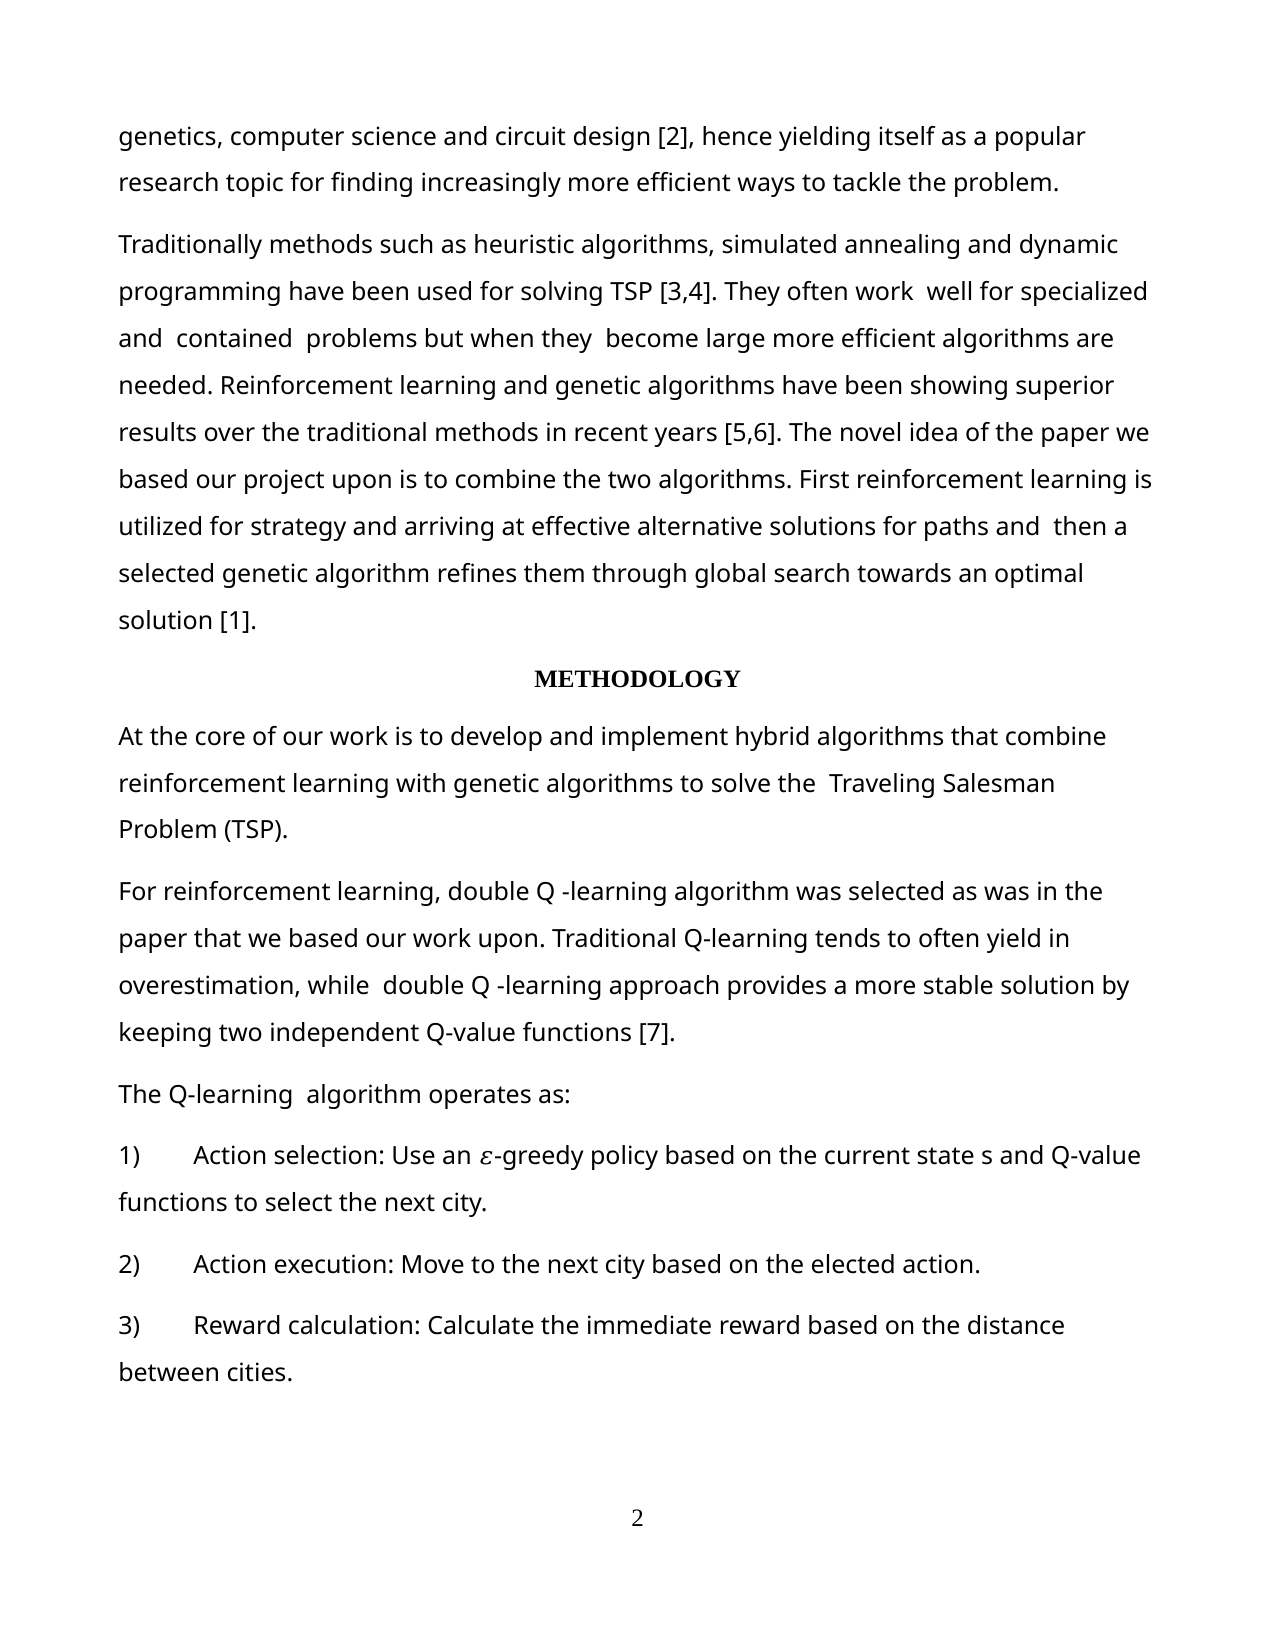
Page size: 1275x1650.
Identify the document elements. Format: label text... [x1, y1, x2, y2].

list Action selection: Use an 𝜀-greedy policy based on the current state s and Q-value functions to select the next city. [118, 1138, 1157, 1219]
text At the core of our work is to develop and implement hybrid algorithms that combine reinforcement learning with genetic algorithms to solve the Traveling Salesman Problem (TSP). [118, 718, 1157, 846]
text The Q-learning algorithm operates as: [118, 1076, 1157, 1110]
text Traditionally methods such as heuristic algorithms, simulated annealing and dynamic programming have been used for solving TSP [3,4]. They often work well for specialized and contained problems but when they become large more efficient algorithms are needed. Reinforcement learning and genetic algorithms have been showing superior results over the traditional methods in recent years [5,6]. The novel idea of the paper we based our project upon is to combine the two algorithms. First reinforcement learning is utilized for strategy and arriving at effective alternative solutions for paths and then a selected genetic algorithm refines them through global search towards an optimal solution [1]. [118, 227, 1157, 637]
text For reinforcement learning, double Q -learning algorithm was selected as was in the paper that we based our work upon. Traditional Q-learning tends to often yield in overestimation, while double Q -learning approach provides a more stable solution by keeping two independent Q-value functions [7]. [118, 874, 1157, 1049]
list Action execution: Move to the next city based on the elected action. [118, 1246, 1157, 1280]
text genetics, computer science and circuit design [2], hence yielding itself as a popular research topic for finding increasingly more efficient ways to tackle the problem. [118, 118, 1157, 199]
text METHODOLOGY [118, 664, 1157, 693]
list Reward calculation: Calculate the immediate reward based on the distance between cities. [118, 1308, 1157, 1389]
